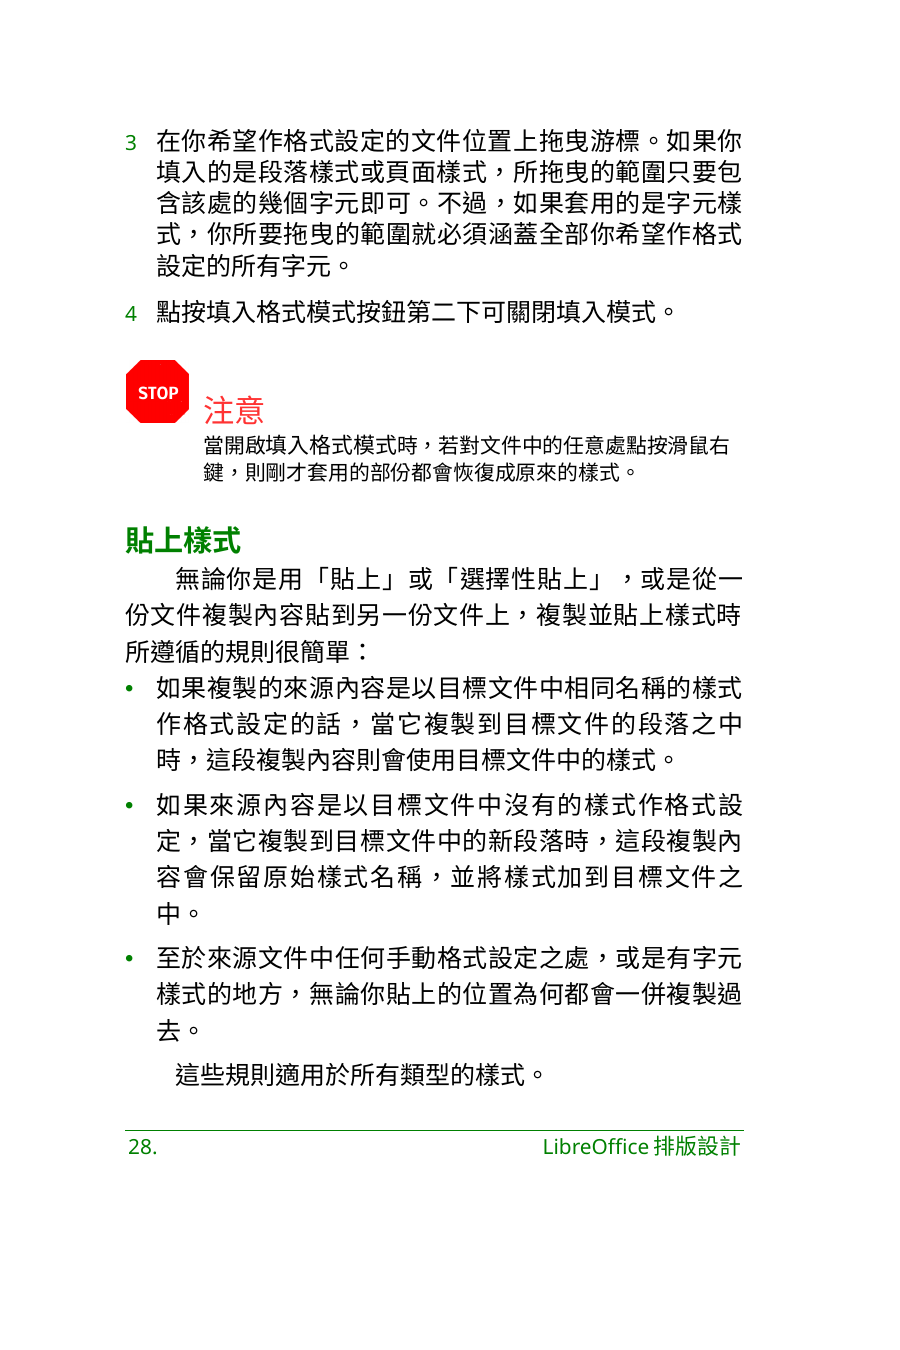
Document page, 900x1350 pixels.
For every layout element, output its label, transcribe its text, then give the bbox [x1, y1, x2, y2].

list 如果來源內容是以目標文件中沒有的樣式作格式設定，當它複製到目標文件中的新段落時，這段複製內容會保留原始樣式名稱，並將樣式加到目標文件之中。 [125, 785, 744, 930]
list 在你希望作格式設定的文件位置上拖曳游標。如果你填入的是段落樣式或頁面樣式，所拖曳的範圍只要包含該處的幾個字元即可。不過，如果套用的是字元樣式，你所要拖曳的範圍就必須涵蓋全部你希望作格式設定的所有字元。 [125, 125, 744, 281]
text 這些規則適用於所有類型的樣式。 [125, 1056, 744, 1092]
text 當開啟填入格式模式時，若對文件中的任意處點按滑鼠右鍵，則剛才套用的部份都會恢復成原來的樣式。 [203, 432, 744, 486]
subtitle 貼上樣式 [125, 517, 744, 559]
list 至於來源文件中任何手動格式設定之處，或是有字元樣式的地方，無論你貼上的位置為何都會一併複製過去。 [125, 939, 744, 1047]
list 注意 [125, 359, 744, 432]
text 無論你是用「貼上」或「選擇性貼上」，或是從一份文件複製內容貼到另一份文件上，複製並貼上樣式時所遵循的規則很簡單： [125, 559, 744, 668]
list 點按填入格式模式按鈕第二下可關閉填入模式。 [125, 297, 744, 328]
picture [126, 360, 189, 423]
list 如果複製的來源內容是以目標文件中相同名稱的樣式作格式設定的話，當它複製到目標文件的段落之中時，這段複製內容則會使用目標文件中的樣式。 [125, 668, 744, 777]
